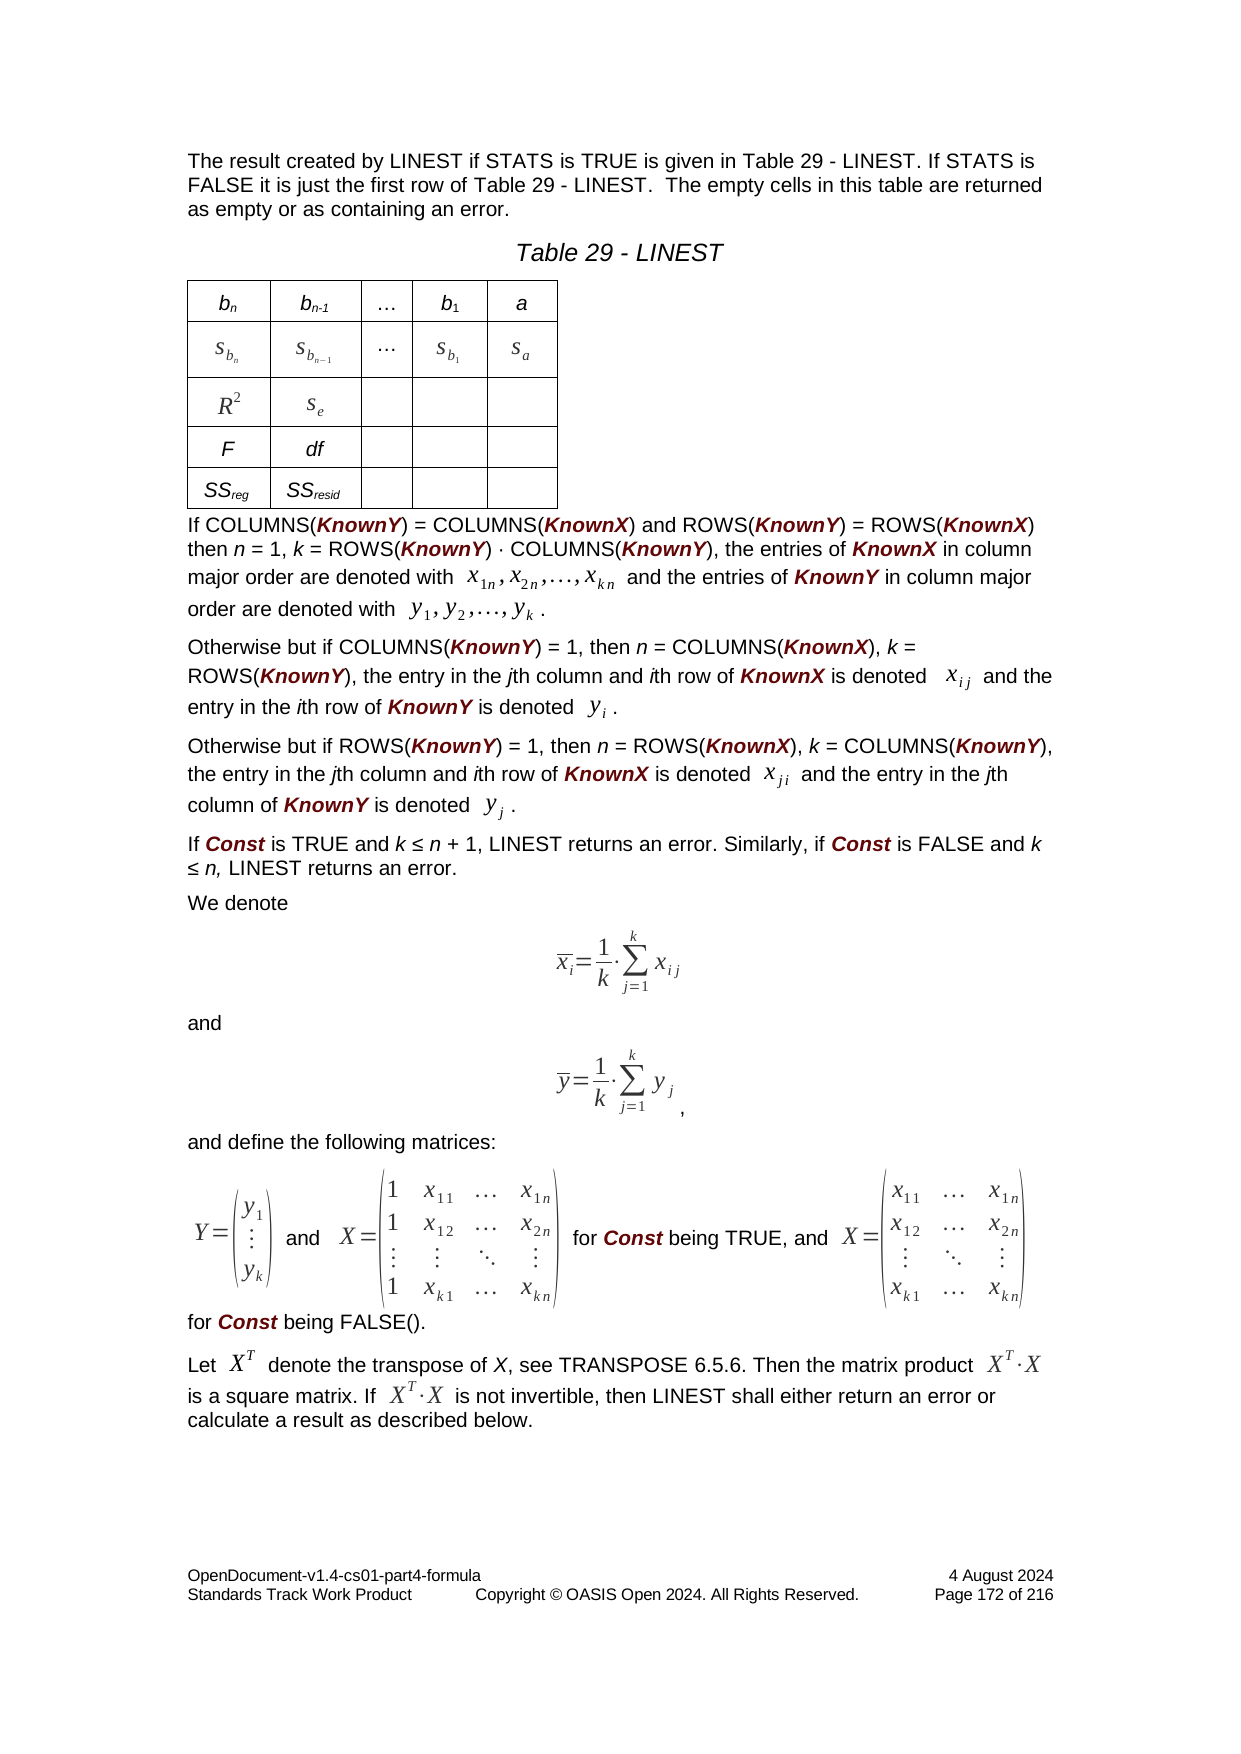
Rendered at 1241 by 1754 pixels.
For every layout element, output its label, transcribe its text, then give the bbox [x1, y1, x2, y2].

text If Const is TRUE and k ≤ n + 1, LINEST returns an error. Similarly, if Const is FALSE and k ≤ n, LINEST returns an error. [187, 832, 1053, 879]
table_header b1 [413, 281, 487, 321]
table_header … [362, 281, 412, 321]
table_cell F [188, 427, 270, 467]
text We denote [187, 892, 1053, 915]
table_cell [488, 427, 557, 467]
text Let denote the transpose of X, see TRANSPOSE 6.5.6. Then the matrix product is a square matrix. If is not invertible, then LINEST shall either return an error or calculate a result as described below. [187, 1346, 1053, 1432]
text Otherwise but if ROWS(KnownY) = 1, then n = ROWS(KnownX), k = COLUMNS(KnownY), the entry in the jth column and ith row of KnownX is denoted and the entry in the jth column of KnownY is denoted . [187, 734, 1053, 820]
table_cell [488, 468, 557, 508]
table_cell SSreg [188, 468, 270, 508]
text and define the following matrices: [187, 1131, 1053, 1154]
table_cell [362, 378, 412, 426]
table_cell … [362, 322, 412, 377]
table_header a [488, 281, 557, 321]
table_cell [413, 378, 487, 426]
table_cell [413, 468, 487, 508]
text and for Const being TRUE, and for Const being FALSE(). [187, 1166, 1053, 1334]
text Otherwise but if COLUMNS(KnownY) = 1, then n = COLUMNS(KnownX), k = ROWS(KnownY), the entry in the jth column and ith row of KnownX is denoted and the entry in the ith row of KnownY is denoted . [187, 636, 1053, 722]
table_cell [271, 378, 361, 426]
table_cell [488, 378, 557, 426]
text , [187, 1047, 1053, 1119]
text and [187, 1011, 1053, 1035]
text If COLUMNS(KnownY) = COLUMNS(KnownX) and ROWS(KnownY) = ROWS(KnownX) then n = 1, k = ROWS(KnownY) ∙ COLUMNS(KnownY), the entries of KnownX in column major order are denoted with and the entries of KnownY in column major order are denoted with . [187, 514, 1053, 624]
table_cell [413, 427, 487, 467]
table_cell [188, 378, 270, 426]
table_header bn-1 [271, 281, 361, 321]
table_cell [362, 468, 412, 508]
text The result created by LINEST if STATS is TRUE is given in Table 29 - LINEST. If STATS is FALSE it is just the first row of Table 29 - LINEST. The empty cells in this table are returned as empty or as containing an error. [187, 150, 1053, 221]
table_cell df [271, 427, 361, 467]
table_cell [271, 322, 361, 377]
table_cell [362, 427, 412, 467]
table_cell SSresid [271, 468, 361, 508]
table_cell [188, 322, 270, 377]
table_cell [413, 322, 487, 377]
table_cell [488, 322, 557, 377]
table_header bn [188, 281, 270, 321]
text Table 29 - LINEST [187, 239, 1053, 267]
